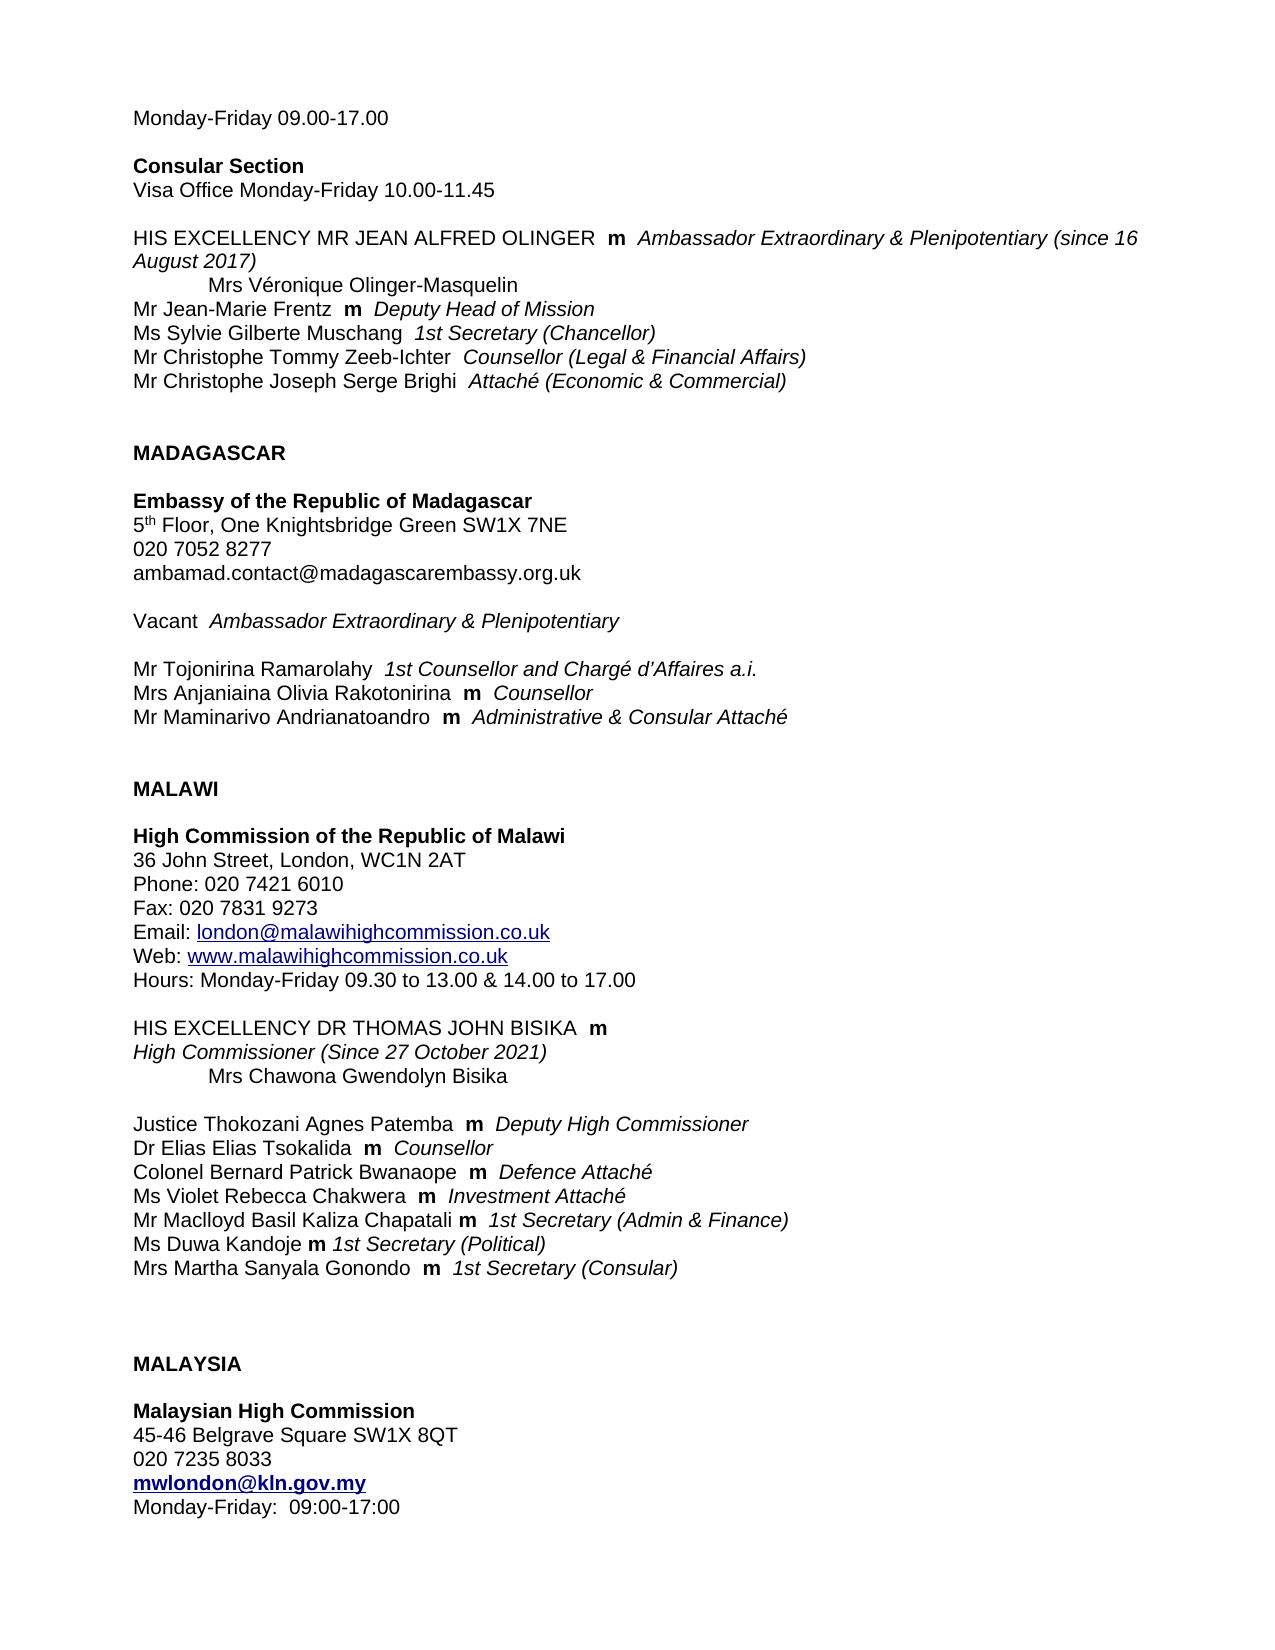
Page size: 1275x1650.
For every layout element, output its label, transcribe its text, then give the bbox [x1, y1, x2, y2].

text MADAGASCAR [133, 441, 1181, 465]
text Hours: Monday-Friday 09.30 to 13.00 & 14.00 to 17.00 [133, 968, 1181, 992]
text Monday-Friday: 09:00-17:00 [133, 1495, 1181, 1519]
text Email: london@malawihighcommission.co.uk [133, 920, 1181, 944]
text 020 7235 8033 [133, 1447, 1181, 1471]
text Monday-Friday 09.00-17.00 [133, 106, 1181, 129]
text 5th Floor, One Knightsbridge Green SW1X 7NE [133, 513, 1181, 537]
text HIS EXCELLENCY MR JEAN ALFRED OLINGER m Ambassador Extraordinary & Plenipotentiary (since 16 August 2017) [133, 225, 1181, 273]
text Ms Violet Rebecca Chakwera m Investment Attaché [133, 1184, 1181, 1208]
text Embassy of the Republic of Madagascar [133, 489, 1181, 513]
text Mr Tojonirina Ramarolahy 1st Counsellor and Chargé d’Affaires a.i. [133, 657, 1181, 681]
text Mrs Anjaniaina Olivia Rakotonirina m Counsellor [133, 681, 1181, 704]
text Consular Section [133, 153, 1181, 177]
text Dr Elias Elias Tsokalida m Counsellor [133, 1136, 1181, 1160]
text Phone: 020 7421 6010 [133, 872, 1181, 896]
text Ms Duwa Kandoje m 1st Secretary (Political) [133, 1232, 1181, 1256]
text Visa Office Monday-Friday 10.00-11.45 [133, 177, 1181, 201]
text 020 7052 8277 [133, 537, 1181, 561]
text ambamad.contact@madagascarembassy.org.uk [133, 561, 1181, 585]
text Web: www.malawihighcommission.co.uk [133, 944, 1181, 968]
text Vacant Ambassador Extraordinary & Plenipotentiary [133, 609, 1181, 633]
text Mrs Véronique Olinger-Masquelin [133, 273, 1181, 297]
text 36 John Street, London, WC1N 2AT [133, 848, 1181, 872]
text HIS EXCELLENCY DR THOMAS JOHN BISIKA m [133, 1016, 1181, 1040]
text MALAWI [133, 776, 1181, 800]
text Mr Maclloyd Basil Kaliza Chapatali m 1st Secretary (Admin & Finance) [133, 1208, 1181, 1232]
text Mr Maminarivo Andrianatoandro m Administrative & Consular Attaché [133, 704, 1181, 728]
text Mr Jean-Marie Frentz m Deputy Head of Mission [133, 297, 1181, 321]
text MALAYSIA [133, 1351, 1181, 1375]
text Malaysian High Commission [133, 1399, 1181, 1423]
text Justice Thokozani Agnes Patemba m Deputy High Commissioner [133, 1112, 1181, 1136]
text High Commission of the Republic of Malawi [133, 824, 1181, 848]
text Mrs Chawona Gwendolyn Bisika [133, 1064, 1181, 1088]
text mwlondon@kln.gov.my [133, 1471, 1181, 1495]
text 45-46 Belgrave Square SW1X 8QT [133, 1423, 1181, 1447]
text Colonel Bernard Patrick Bwanaope m Defence Attaché [133, 1160, 1181, 1184]
text Mr Christophe Tommy Zeeb-Ichter Counsellor (Legal & Financial Affairs) [133, 345, 1181, 369]
text High Commissioner (Since 27 October 2021) [133, 1040, 1181, 1064]
text Fax: 020 7831 9273 [133, 896, 1181, 920]
text Mr Christophe Joseph Serge Brighi Attaché (Economic & Commercial) [133, 369, 1181, 393]
text Ms Sylvie Gilberte Muschang 1st Secretary (Chancellor) [133, 321, 1181, 345]
text Mrs Martha Sanyala Gonondo m 1st Secretary (Consular) [133, 1256, 1181, 1279]
